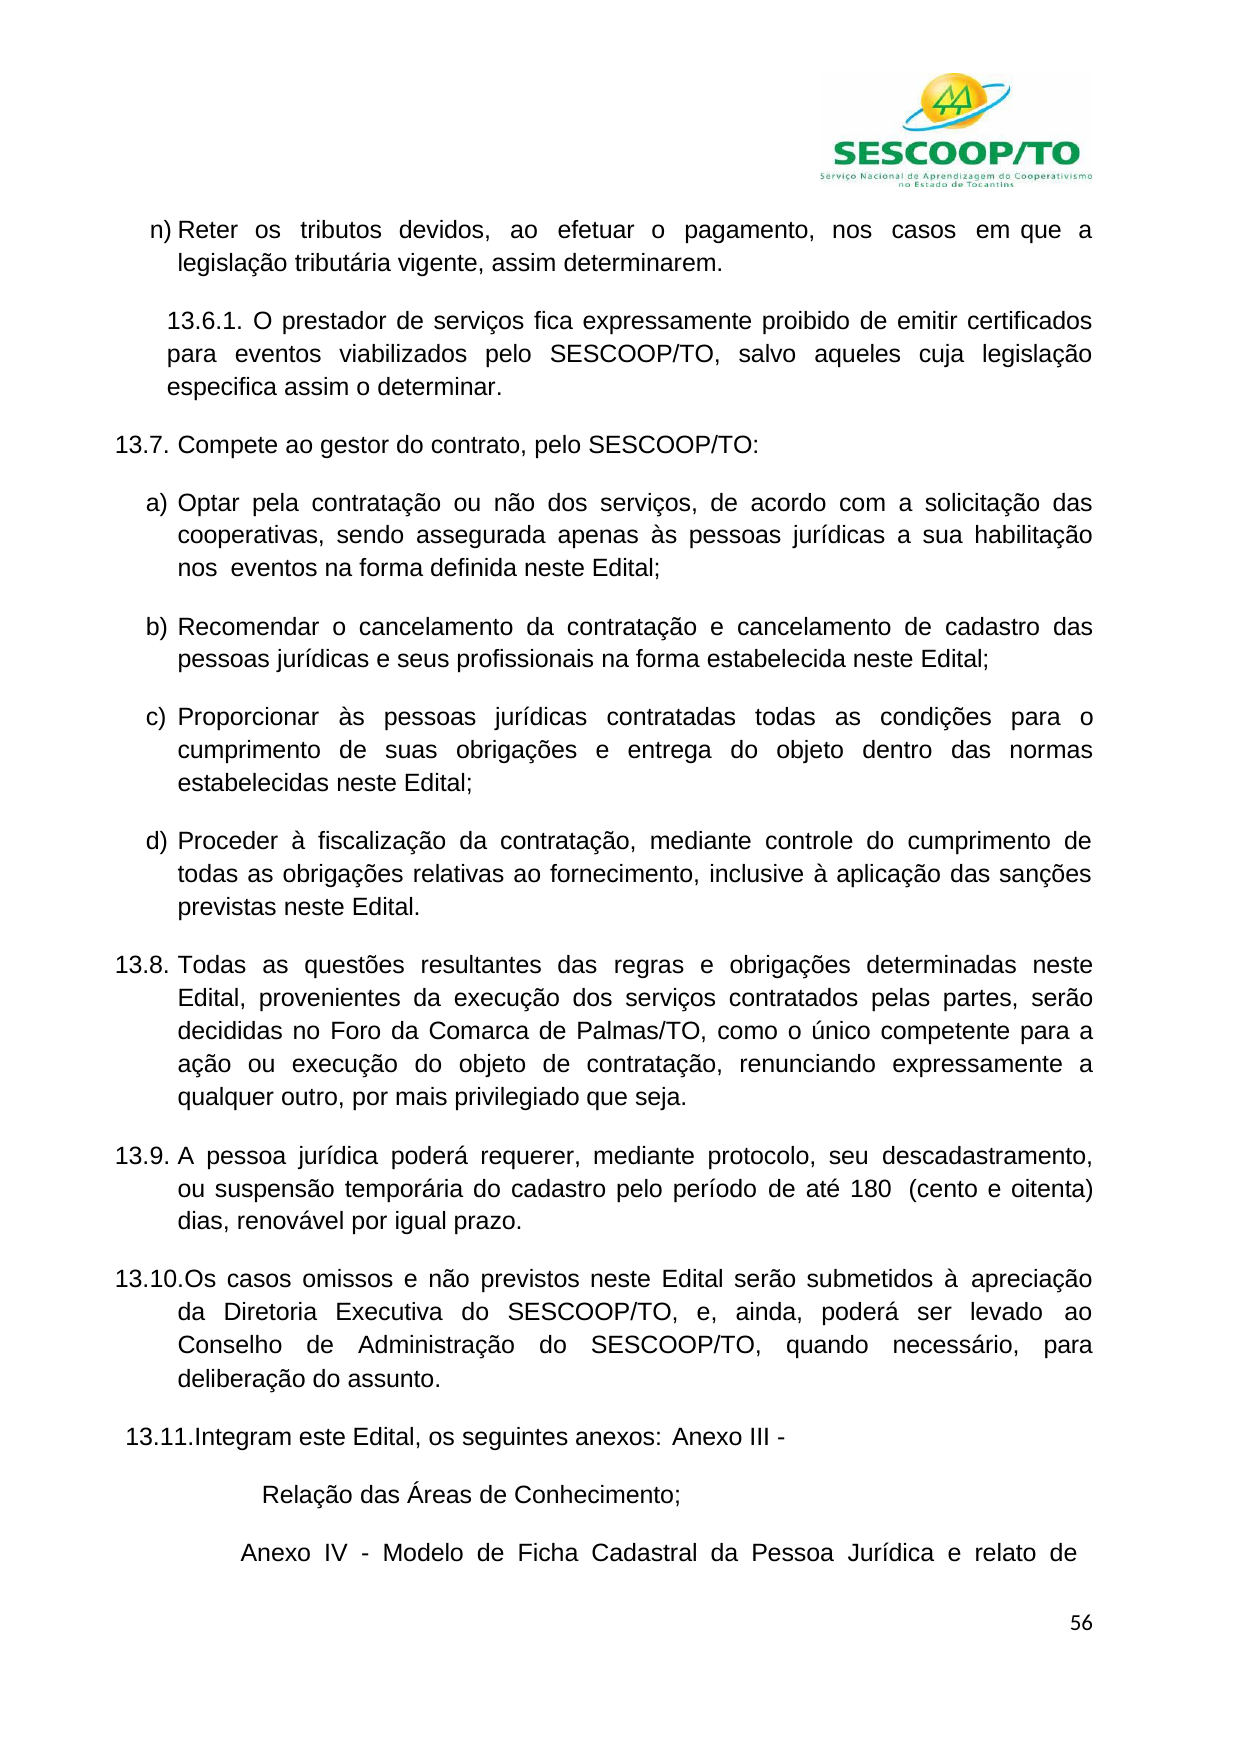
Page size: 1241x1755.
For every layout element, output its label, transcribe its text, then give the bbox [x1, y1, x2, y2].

list Reter os tributos devidos, ao efetuar o pagamento, nos casos em que a legislação tributária vigente, assim determinarem. [167, 215, 1092, 277]
list Recomendar o cancelamento da contratação e cancelamento de cadastro das pessoas jurídicas e seus profissionais na forma estabelecida neste Edital; [167, 611, 1093, 673]
list Proceder à fiscalização da contratação, mediante controle do cumprimento de todas as obrigações relativas ao fornecimento, inclusive à aplicação das sanções previstas neste Edital. [167, 826, 1092, 921]
list Proporcionar às pessoas jurídicas contratadas todas as condições para o cumprimento de suas obrigações e entrega do objeto dentro das normas estabelecidas neste Edital; [167, 702, 1093, 797]
list Compete ao gestor do contrato, pelo SESCOOP/TO: [167, 430, 1105, 458]
text 13.6.1. O prestador de serviços fica expressamente proibido de emitir certificados para eventos viabilizados pelo SESCOOP/TO, salvo aqueles cuja legislação especifica assim o determinar. [167, 306, 1092, 400]
list Optar pela contratação ou não dos serviços, de acordo com a solicitação das cooperativas, sendo assegurada apenas às pessoas jurídicas a sua habilitação nos eventos na forma definida neste Edital; [167, 488, 1093, 582]
list Integram este Edital, os seguintes anexos: Anexo III - Relação das Áreas de Conhecimento; [177, 1422, 794, 1508]
text Anexo IV - Modelo de Ficha Cadastral da Pessoa Jurídica e relato de [167, 1538, 1092, 1567]
list A pessoa jurídica poderá requerer, mediante protocolo, seu descadastramento, ou suspensão temporária do cadastro pelo período de até 180 (cento e oitenta) dias, renovável por igual prazo. [167, 1141, 1093, 1235]
list Os casos omissos e não previstos neste Edital serão submetidos à apreciação da Diretoria Executiva do SESCOOP/TO, e, ainda, poderá ser levado ao Conselho de Administração do SESCOOP/TO, quando necessário, para deliberação do assunto. [167, 1264, 1093, 1392]
list Todas as questões resultantes das regras e obrigações determinadas neste Edital, provenientes da execução dos serviços contratados pelas partes, serão decididas no Foro da Comarca de Palmas/TO, como o único competente para a ação ou execução do objeto de contratação, renunciando expressamente a qualquer outro, por mais privilegiado que seja. [167, 950, 1093, 1111]
